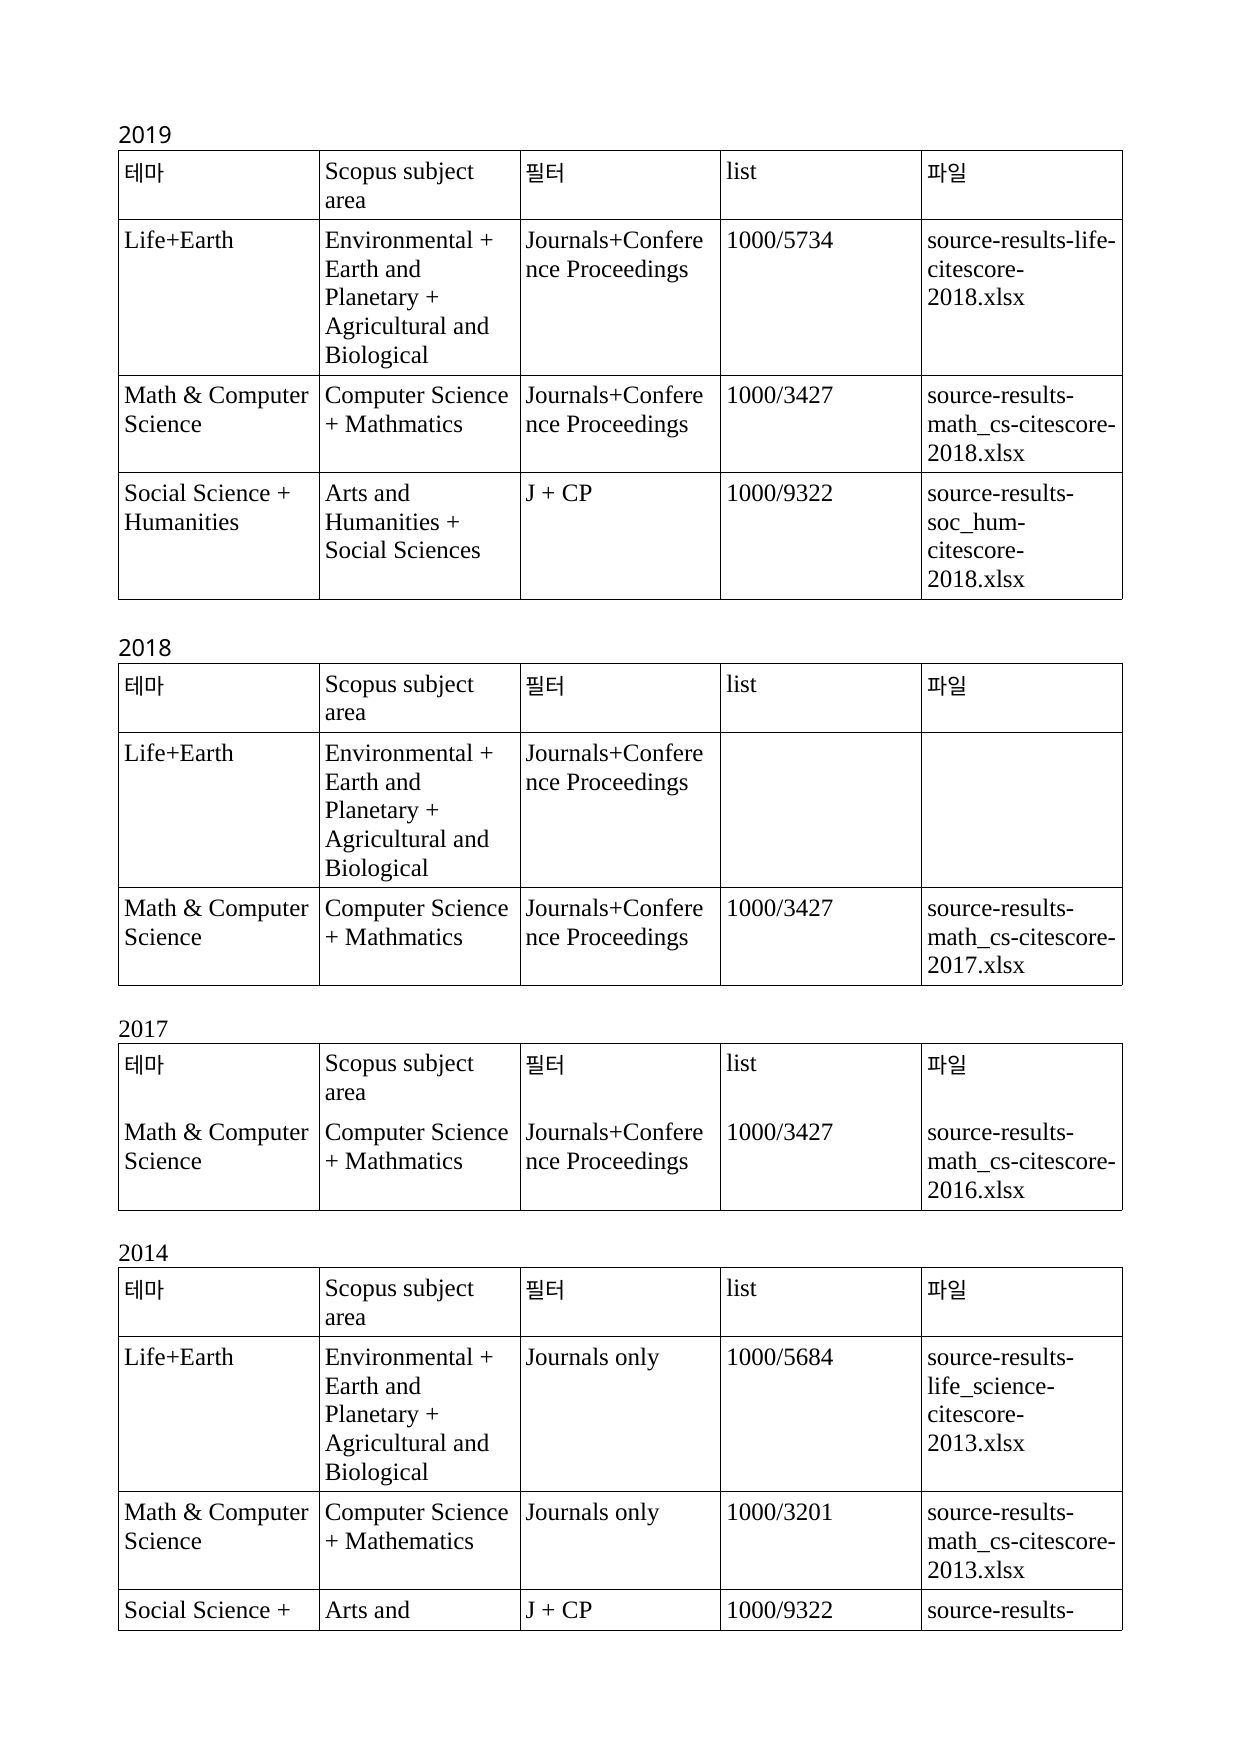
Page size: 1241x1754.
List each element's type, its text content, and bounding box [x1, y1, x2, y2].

table_cell source-results-math_cs-citescore-2018.xlsx [922, 376, 1122, 472]
table_cell 1000/3427 [721, 1112, 921, 1209]
table_header 필터 [521, 151, 720, 219]
table_header 테마 [119, 151, 319, 219]
table_cell Math & Computer Science [119, 1112, 319, 1209]
table_cell Environmental + Earth and Planetary + Agricultural and Biological [320, 733, 520, 887]
table_cell Journals only [521, 1337, 720, 1491]
text 2017 [118, 1014, 1122, 1043]
table_cell source-results-life_science-citescore-2013.xlsx [922, 1337, 1122, 1491]
table_cell J + CP [521, 1590, 720, 1629]
table_cell Computer Science + Mathmatics [320, 1112, 520, 1209]
table_cell 1000/3427 [721, 888, 921, 985]
table_cell 1000/9322 [721, 473, 921, 599]
table_header 파일 [922, 1268, 1122, 1336]
table_header 테마 [119, 664, 319, 732]
table_cell 1000/3427 [721, 376, 921, 472]
table_cell 1000/5734 [721, 220, 921, 374]
table_header 파일 [922, 664, 1122, 732]
table_header 파일 [922, 151, 1122, 219]
table_header list [721, 1044, 921, 1112]
table_cell source-results-math_cs-citescore-2016.xlsx [922, 1112, 1122, 1209]
table_cell Social Science + Humanities [119, 473, 319, 599]
table_header Scopus subject area [320, 664, 520, 732]
table_header list [721, 151, 921, 219]
table_header 필터 [521, 1044, 720, 1112]
table_cell source-results-soc_hum-citescore-2018.xlsx [922, 473, 1122, 599]
table_cell Computer Science + Mathmatics [320, 888, 520, 985]
table_cell Social Science + [119, 1590, 319, 1629]
table_cell 1000/5684 [721, 1337, 921, 1491]
table_header 필터 [521, 1268, 720, 1336]
table_cell source-results-math_cs-citescore-2017.xlsx [922, 888, 1122, 985]
table_cell 1000/3201 [721, 1492, 921, 1589]
table_cell Life+Earth [119, 1337, 319, 1491]
table_cell Journals only [521, 1492, 720, 1589]
table_header 테마 [119, 1044, 319, 1112]
table_cell Journals+Conference Proceedings [521, 220, 720, 374]
table_cell Arts and Humanities + Social Sciences [320, 473, 520, 599]
table_cell Environmental + Earth and Planetary + Agricultural and Biological [320, 220, 520, 374]
table_cell Journals+Conference Proceedings [521, 733, 720, 887]
table_cell 1000/9322 [721, 1590, 921, 1629]
table_header Scopus subject area [320, 1044, 520, 1112]
table_header list [721, 664, 921, 732]
table_cell [922, 733, 1122, 887]
text 2019 [118, 118, 1122, 150]
table_cell Environmental + Earth and Planetary + Agricultural and Biological [320, 1337, 520, 1491]
table_cell Arts and [320, 1590, 520, 1629]
table_header 파일 [922, 1044, 1122, 1112]
table_cell source-results-math_cs-citescore-2013.xlsx [922, 1492, 1122, 1589]
table_cell [721, 733, 921, 887]
table_cell source-results-life-citescore-2018.xlsx [922, 220, 1122, 374]
table_cell Math & Computer Science [119, 1492, 319, 1589]
table_cell Computer Science + Mathematics [320, 1492, 520, 1589]
text 2018 [118, 631, 1122, 663]
table_cell Math & Computer Science [119, 888, 319, 985]
table_cell Journals+Conference Proceedings [521, 1112, 720, 1209]
table_cell Journals+Conference Proceedings [521, 888, 720, 985]
text 2014 [118, 1238, 1122, 1267]
table_cell Life+Earth [119, 733, 319, 887]
table_header Scopus subject area [320, 1268, 520, 1336]
table_cell Computer Science + Mathmatics [320, 376, 520, 472]
table_cell Math & Computer Science [119, 376, 319, 472]
table_header 테마 [119, 1268, 319, 1336]
table_cell J + CP [521, 473, 720, 599]
table_header Scopus subject area [320, 151, 520, 219]
table_header list [721, 1268, 921, 1336]
table_cell source-results- [922, 1590, 1122, 1629]
table_cell Journals+Conference Proceedings [521, 376, 720, 472]
table_header 필터 [521, 664, 720, 732]
table_cell Life+Earth [119, 220, 319, 374]
